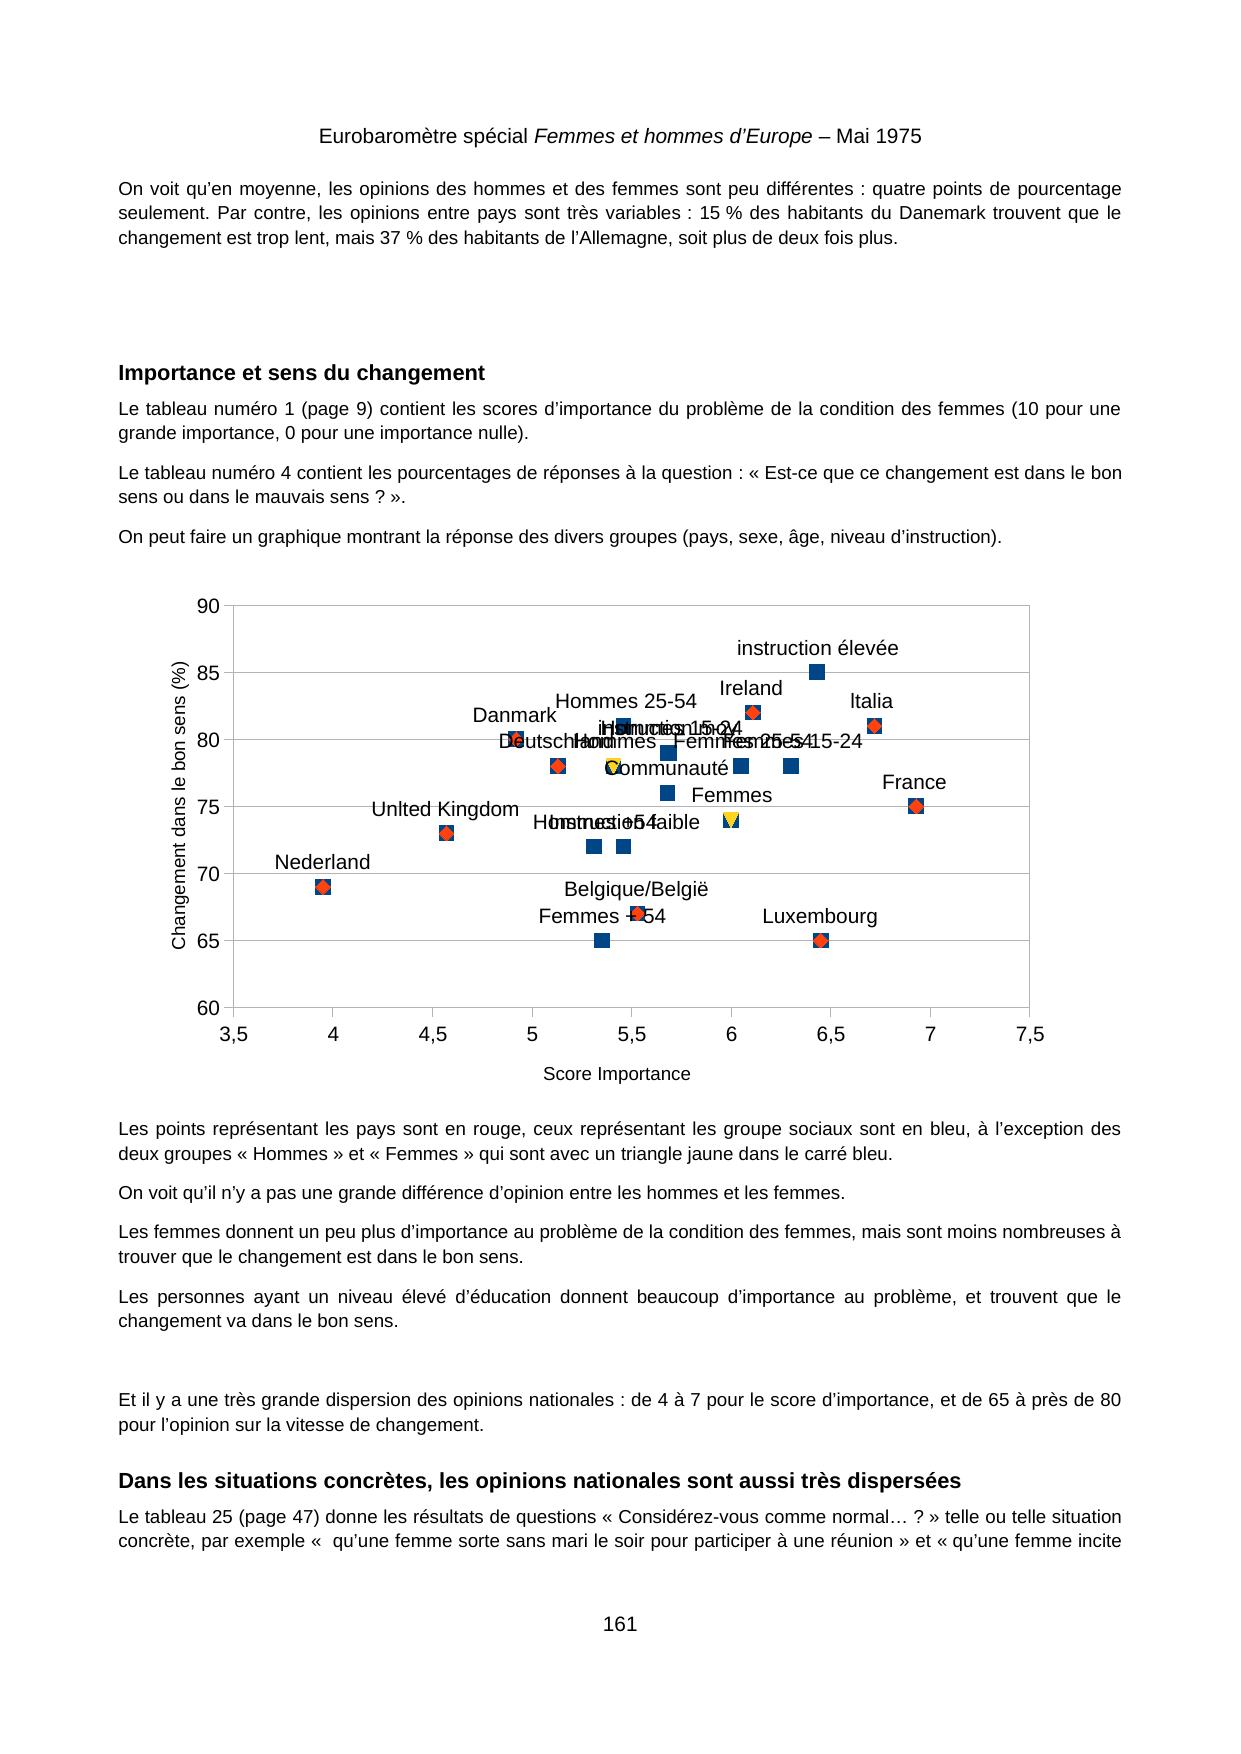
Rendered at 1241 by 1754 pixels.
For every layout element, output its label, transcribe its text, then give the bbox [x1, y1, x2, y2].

text Et il y a une très grande dispersion des opinions nationales : de 4 à 7 pour le score d’importance, et de 65 à près de 80 pour l’opinion sur la vitesse de changement. [118, 1389, 1122, 1435]
text Le tableau 25 (page 47) donne les résultats de questions « Considérez-vous comme normal… ? » telle ou telle situation concrète, par exemple « qu’une femme sorte sans mari le soir pour participer à une réunion » et « qu’une femme incite [118, 1506, 1122, 1552]
text Les personnes ayant un niveau élevé d’éducation donnent beaucoup d’importance au problème, et trouvent que le changement va dans le bon sens. [118, 1286, 1122, 1332]
text On peut faire un graphique montrant la réponse des divers groupes (pays, sexe, âge, niveau d’instruction). [118, 526, 1122, 547]
text Le tableau numéro 1 (page 9) contient les scores d’importance du problème de la condition des femmes (10 pour une grande importance, 0 pour une importance nulle). [118, 397, 1122, 444]
subtitle Dans les situations concrètes, les opinions nationales sont aussi très dispersées [118, 1468, 1122, 1493]
subtitle Importance et sens du changement [118, 360, 1122, 385]
text Le tableau numéro 4 contient les pourcentages de réponses à la question : « Est-ce que ce changement est dans le bon sens ou dans le mauvais sens ? ». [118, 462, 1122, 508]
text On voit qu’il n’y a pas une grande différence d’opinion entre les hommes et les femmes. [118, 1182, 1122, 1203]
text Les femmes donnent un peu plus d’importance au problème de la condition des femmes, mais sont moins nombreuses à trouver que le changement est dans le bon sens. [118, 1221, 1122, 1268]
text On voit qu’en moyenne, les opinions des hommes et des femmes sont peu différentes : quatre points de pourcentage seulement. Par contre, les opinions entre pays sont très variables : 15 % des habitants du Danemark trouvent que le changement est trop lent, mais 37 % des habitants de l’Allemagne, soit plus de deux fois plus. [118, 177, 1122, 248]
text Les points représentant les pays sont en rouge, ceux représentant les groupe sociaux sont en bleu, à l’exception des deux groupes « Hommes » et « Femmes » qui sont avec un triangle jaune dans le carré bleu. [118, 565, 1122, 1164]
